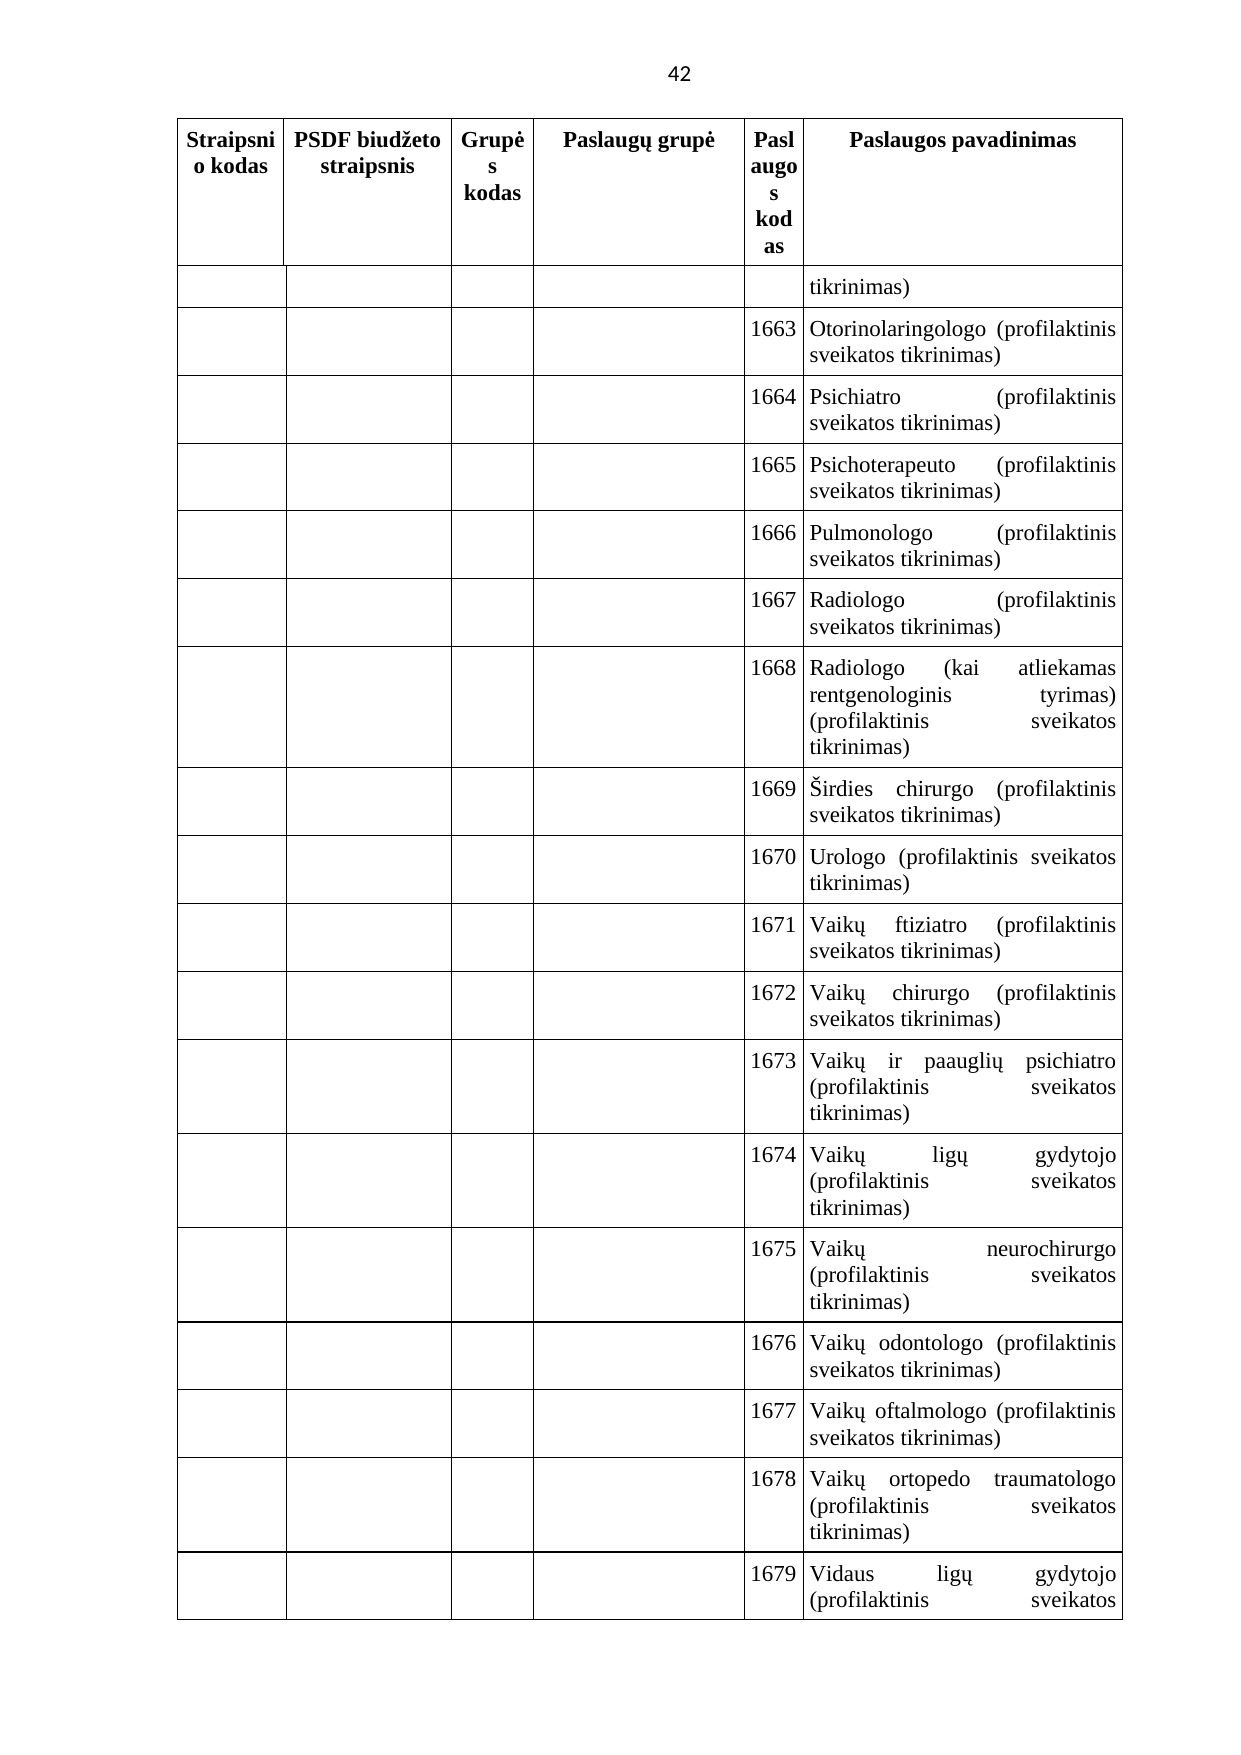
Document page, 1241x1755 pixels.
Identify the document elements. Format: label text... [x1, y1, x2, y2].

table_cell [178, 1040, 286, 1133]
table_cell [452, 1323, 533, 1389]
table_cell [287, 308, 451, 374]
table_cell [534, 768, 744, 835]
table_cell [178, 1228, 286, 1321]
table_cell [452, 1228, 533, 1321]
table_header Straipsnio kodas [178, 119, 283, 265]
table_cell 1669 [745, 768, 803, 835]
table_cell Otorinolaringologo (profilaktinis sveikatos tikrinimas) [804, 308, 1122, 374]
table_cell [534, 972, 744, 1038]
table_cell [178, 904, 286, 971]
table_cell [287, 836, 451, 903]
table_cell 1667 [745, 579, 803, 646]
table_cell [452, 376, 533, 442]
table_cell [287, 376, 451, 442]
table_cell [287, 1553, 451, 1619]
table_cell [452, 579, 533, 646]
table_cell [534, 511, 744, 578]
table_cell Vaikų ir paauglių psichiatro (profilaktinis sveikatos tikrinimas) [804, 1040, 1122, 1133]
table_cell [178, 1553, 286, 1619]
table_cell Radiologo (profilaktinis sveikatos tikrinimas) [804, 579, 1122, 646]
table_cell [452, 904, 533, 971]
table_cell tikrinimas) [804, 266, 1122, 307]
table_cell [287, 1040, 451, 1133]
table_cell [287, 1228, 451, 1321]
table_cell [178, 1458, 286, 1551]
table_cell 1663 [745, 308, 803, 374]
table_cell 1668 [745, 647, 803, 767]
table_cell 1666 [745, 511, 803, 578]
table_cell [534, 1458, 744, 1551]
table_cell [452, 1040, 533, 1133]
table_cell [287, 1390, 451, 1457]
table_cell [178, 972, 286, 1038]
table_cell [178, 266, 286, 307]
table_cell 1674 [745, 1134, 803, 1227]
table_cell [534, 1134, 744, 1227]
table_cell 1672 [745, 972, 803, 1038]
table_cell [534, 904, 744, 971]
table_cell [287, 904, 451, 971]
table_cell [452, 836, 533, 903]
table_header Paslaugų grupė [534, 119, 744, 265]
table_cell Vidaus ligų gydytojo (profilaktinis sveikatos [804, 1553, 1122, 1619]
table_cell [534, 376, 744, 442]
table_cell 1670 [745, 836, 803, 903]
table_cell [452, 972, 533, 1038]
table_cell Vaikų chirurgo (profilaktinis sveikatos tikrinimas) [804, 972, 1122, 1038]
table_cell 1676 [745, 1323, 803, 1389]
table_cell [452, 308, 533, 374]
table_cell [745, 266, 803, 307]
table_cell [287, 768, 451, 835]
table_cell [452, 1553, 533, 1619]
table_cell 1679 [745, 1553, 803, 1619]
table_cell [287, 444, 451, 510]
table_cell [287, 1323, 451, 1389]
table_cell [534, 1390, 744, 1457]
table_cell [534, 266, 744, 307]
table_cell Radiologo (kai atliekamas rentgenologinis tyrimas) (profilaktinis sveikatos tikrinimas) [804, 647, 1122, 767]
table_cell Pulmonologo (profilaktinis sveikatos tikrinimas) [804, 511, 1122, 578]
table_cell [178, 376, 286, 442]
table_cell [534, 308, 744, 374]
table_cell 1673 [745, 1040, 803, 1133]
table_cell Vaikų ligų gydytojo (profilaktinis sveikatos tikrinimas) [804, 1134, 1122, 1227]
table_cell [178, 444, 286, 510]
table_cell [534, 444, 744, 510]
table_cell [452, 1458, 533, 1551]
table_cell [178, 1134, 286, 1227]
table_cell [452, 768, 533, 835]
table_cell [287, 579, 451, 646]
table_cell 1677 [745, 1390, 803, 1457]
table_cell [287, 647, 451, 767]
table_cell [178, 308, 286, 374]
table_cell [452, 444, 533, 510]
table_cell [178, 579, 286, 646]
table_cell 1665 [745, 444, 803, 510]
table_cell [287, 511, 451, 578]
table_cell [534, 647, 744, 767]
table_cell Psichiatro (profilaktinis sveikatos tikrinimas) [804, 376, 1122, 442]
table_cell [452, 1134, 533, 1227]
table_cell Vaikų ftiziatro (profilaktinis sveikatos tikrinimas) [804, 904, 1122, 971]
table_cell 1671 [745, 904, 803, 971]
table_cell [287, 972, 451, 1038]
table_cell Vaikų neurochirurgo (profilaktinis sveikatos tikrinimas) [804, 1228, 1122, 1321]
table_cell [178, 1390, 286, 1457]
table_cell Psichoterapeuto (profilaktinis sveikatos tikrinimas) [804, 444, 1122, 510]
table_cell [534, 1323, 744, 1389]
table_cell [178, 836, 286, 903]
table_cell Vaikų oftalmologo (profilaktinis sveikatos tikrinimas) [804, 1390, 1122, 1457]
table_cell 1664 [745, 376, 803, 442]
table_cell [534, 1040, 744, 1133]
table_cell [178, 647, 286, 767]
table_cell [452, 647, 533, 767]
table_cell Širdies chirurgo (profilaktinis sveikatos tikrinimas) [804, 768, 1122, 835]
table_cell [534, 836, 744, 903]
table_cell [534, 579, 744, 646]
table_cell Vaikų odontologo (profilaktinis sveikatos tikrinimas) [804, 1323, 1122, 1389]
table_cell [287, 1134, 451, 1227]
table_header Paslaugos pavadinimas [804, 119, 1122, 265]
table_header PSDF biudžeto straipsnis [284, 119, 451, 265]
table_cell [178, 768, 286, 835]
table_cell 1678 [745, 1458, 803, 1551]
table_cell [452, 1390, 533, 1457]
table_cell Urologo (profilaktinis sveikatos tikrinimas) [804, 836, 1122, 903]
table_cell [178, 511, 286, 578]
table_cell [534, 1228, 744, 1321]
table_header Paslaugos kodas [745, 119, 803, 265]
table_cell [287, 266, 451, 307]
table_header Grupės kodas [452, 119, 533, 265]
table_cell [287, 1458, 451, 1551]
table_cell [452, 511, 533, 578]
table_cell [452, 266, 533, 307]
table_cell [534, 1553, 744, 1619]
table_cell Vaikų ortopedo traumatologo (profilaktinis sveikatos tikrinimas) [804, 1458, 1122, 1551]
table_cell 1675 [745, 1228, 803, 1321]
table_cell [178, 1323, 286, 1389]
